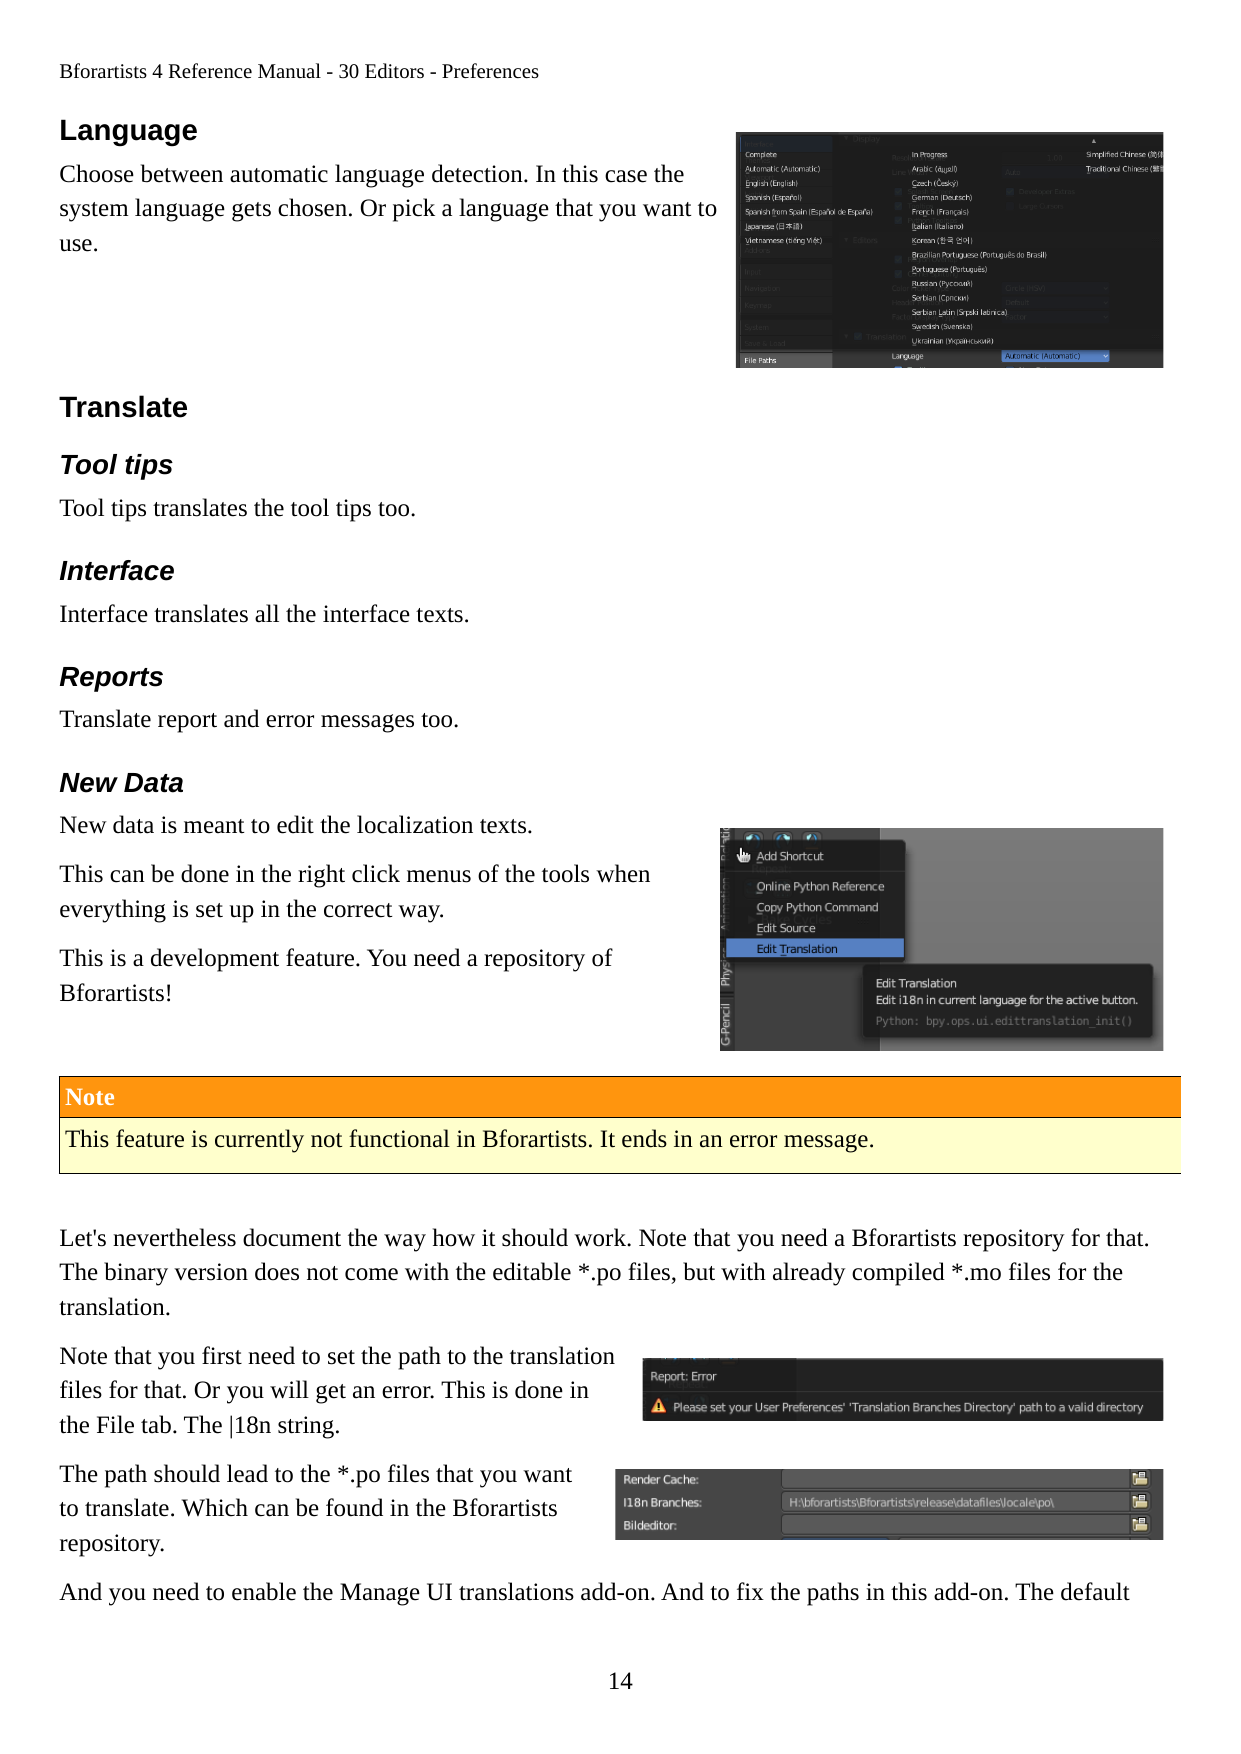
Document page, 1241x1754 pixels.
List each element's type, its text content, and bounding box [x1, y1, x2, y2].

text This can be done in the right click menus of the tools when everything is set up in the correct way. [59, 859, 720, 923]
table_header Note [60, 1077, 1181, 1117]
text Note that you first need to set the path to the translation files for that. Or you will get an error. This is done in the File tab. The |18n string. [59, 1341, 1181, 1439]
subtitle Interface [59, 554, 1181, 586]
table_cell This feature is currently not functional in Bforartists. It ends in an error message. [60, 1118, 1181, 1173]
text Translate report and error messages too. [59, 704, 1181, 733]
text New data is meant to edit the localization texts. [59, 811, 1181, 839]
subtitle Tool tips [59, 448, 1181, 480]
text Choose between automatic language detection. In this case the system language gets chosen. Or pick a language that you want to use. [59, 159, 735, 257]
subtitle Reports [59, 660, 1181, 692]
subtitle New Data [59, 766, 1181, 798]
text And you need to enable the Manage UI translations add-on. And to fix the paths in this add-on. The default [59, 1577, 1181, 1606]
picture [720, 828, 1164, 1051]
picture [615, 1469, 1164, 1540]
text Let's nevertheless document the way how it should work. Note that you need a Bforartists repository for that. The binary version does not come with the editable *.po files, but with already compiled *.mo files for the translation. [59, 1223, 1181, 1321]
text Interface translates all the interface texts. [59, 599, 1181, 627]
picture [642, 1358, 1164, 1421]
text The path should lead to the *.po files that you want to translate. Which can be found in the Bforartists repository. [59, 1459, 1181, 1557]
text This is a development feature. You need a repository of Bforartists! [59, 943, 720, 1006]
text Tool tips translates the tool tips too. [59, 493, 1181, 521]
picture [735, 132, 1164, 368]
subtitle Language [59, 113, 1181, 146]
subtitle Translate [59, 389, 1181, 423]
